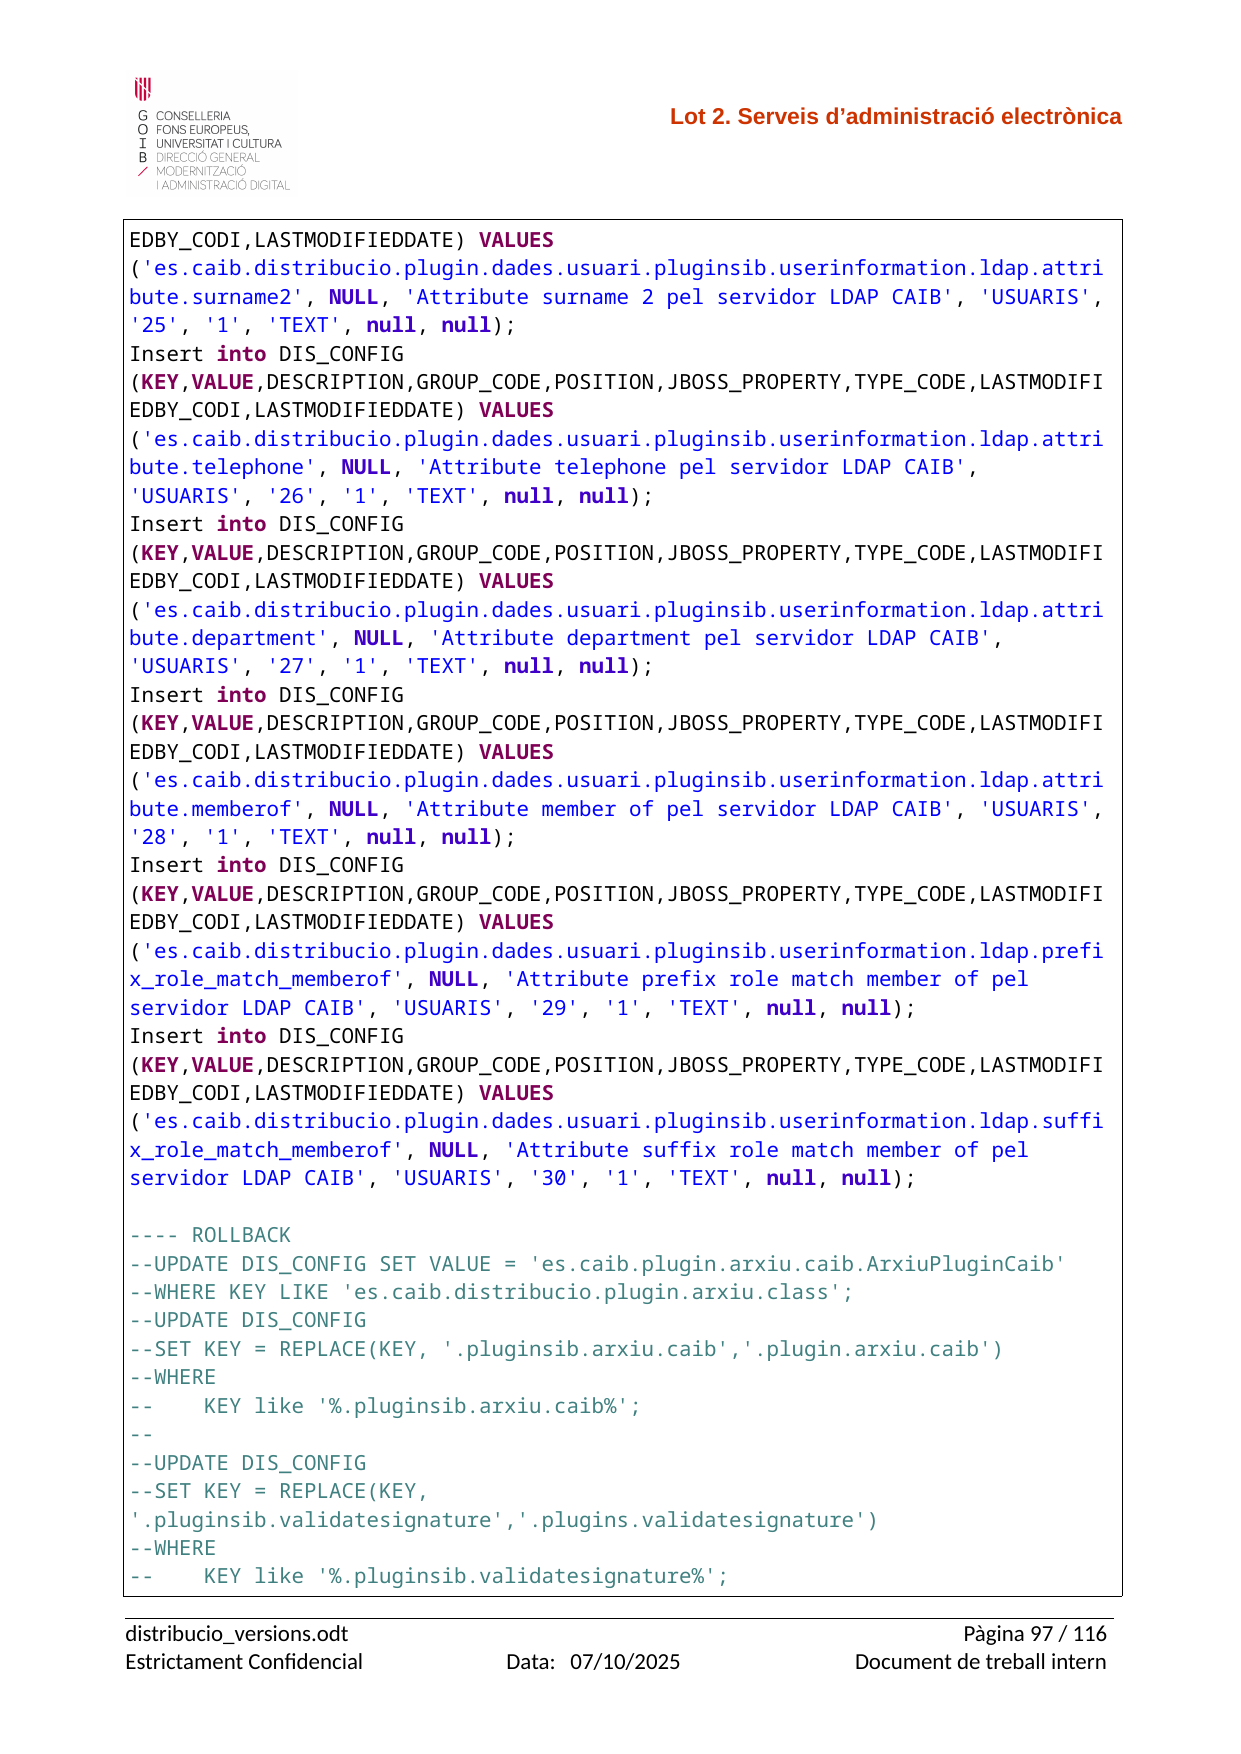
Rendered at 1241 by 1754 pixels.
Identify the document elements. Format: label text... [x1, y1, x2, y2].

table_header EDBY_CODI,LASTMODIFIEDDATE) VALUES ('es.caib.distribucio.plugin.dades.usuari.pluginsib.userinformation.ldap.attribute.surname2', NULL, 'Attribute surname 2 pel servidor LDAP CAIB', 'USUARIS', '25', '1', 'TEXT', null, null); Insert into DIS_CONFIG (KEY,VALUE,DESCRIPTION,GROUP_CODE,POSITION,JBOSS_PROPERTY,TYPE_CODE,LASTMODIFIEDBY_CODI,LASTMODIFIEDDATE) VALUES ('es.caib.distribucio.plugin.dades.usuari.pluginsib.userinformation.ldap.attribute.telephone', NULL, 'Attribute telephone pel servidor LDAP CAIB', 'USUARIS', '26', '1', 'TEXT', null, null); Insert into DIS_CONFIG (KEY,VALUE,DESCRIPTION,GROUP_CODE,POSITION,JBOSS_PROPERTY,TYPE_CODE,LASTMODIFIEDBY_CODI,LASTMODIFIEDDATE) VALUES ('es.caib.distribucio.plugin.dades.usuari.pluginsib.userinformation.ldap.attribute.department', NULL, 'Attribute department pel servidor LDAP CAIB', 'USUARIS', '27', '1', 'TEXT', null, null); Insert into DIS_CONFIG (KEY,VALUE,DESCRIPTION,GROUP_CODE,POSITION,JBOSS_PROPERTY,TYPE_CODE,LASTMODIFIEDBY_CODI,LASTMODIFIEDDATE) VALUES ('es.caib.distribucio.plugin.dades.usuari.pluginsib.userinformation.ldap.attribute.memberof', NULL, 'Attribute member of pel servidor LDAP CAIB', 'USUARIS', '28', '1', 'TEXT', null, null); Insert into DIS_CONFIG (KEY,VALUE,DESCRIPTION,GROUP_CODE,POSITION,JBOSS_PROPERTY,TYPE_CODE,LASTMODIFIEDBY_CODI,LASTMODIFIEDDATE) VALUES ('es.caib.distribucio.plugin.dades.usuari.pluginsib.userinformation.ldap.prefix_role_match_memberof', NULL, 'Attribute prefix role match member of pel servidor LDAP CAIB', 'USUARIS', '29', '1', 'TEXT', null, null); Insert into DIS_CONFIG (KEY,VALUE,DESCRIPTION,GROUP_CODE,POSITION,JBOSS_PROPERTY,TYPE_CODE,LASTMODIFIEDBY_CODI,LASTMODIFIEDDATE) VALUES ('es.caib.distribucio.plugin.dades.usuari.pluginsib.userinformation.ldap.suffix_role_match_memberof', NULL, 'Attribute suffix role match member of pel servidor LDAP CAIB', 'USUARIS', '30', '1', 'TEXT', null, null); ---- ROLLBACK --UPDATE DIS_CONFIG SET VALUE = 'es.caib.plugin.arxiu.caib.ArxiuPluginCaib' --WHERE KEY LIKE 'es.caib.distribucio.plugin.arxiu.class'; --UPDATE DIS_CONFIG --SET KEY = REPLACE(KEY, '.pluginsib.arxiu.caib','.plugin.arxiu.caib') --WHERE -- KEY like '%.pluginsib.arxiu.caib%'; -- --UPDATE DIS_CONFIG --SET KEY = REPLACE(KEY, '.pluginsib.validatesignature','.plugins.validatesignature') --WHERE -- KEY like '%.pluginsib.validatesignature%'; [124, 220, 1122, 1596]
picture [126, 70, 299, 197]
